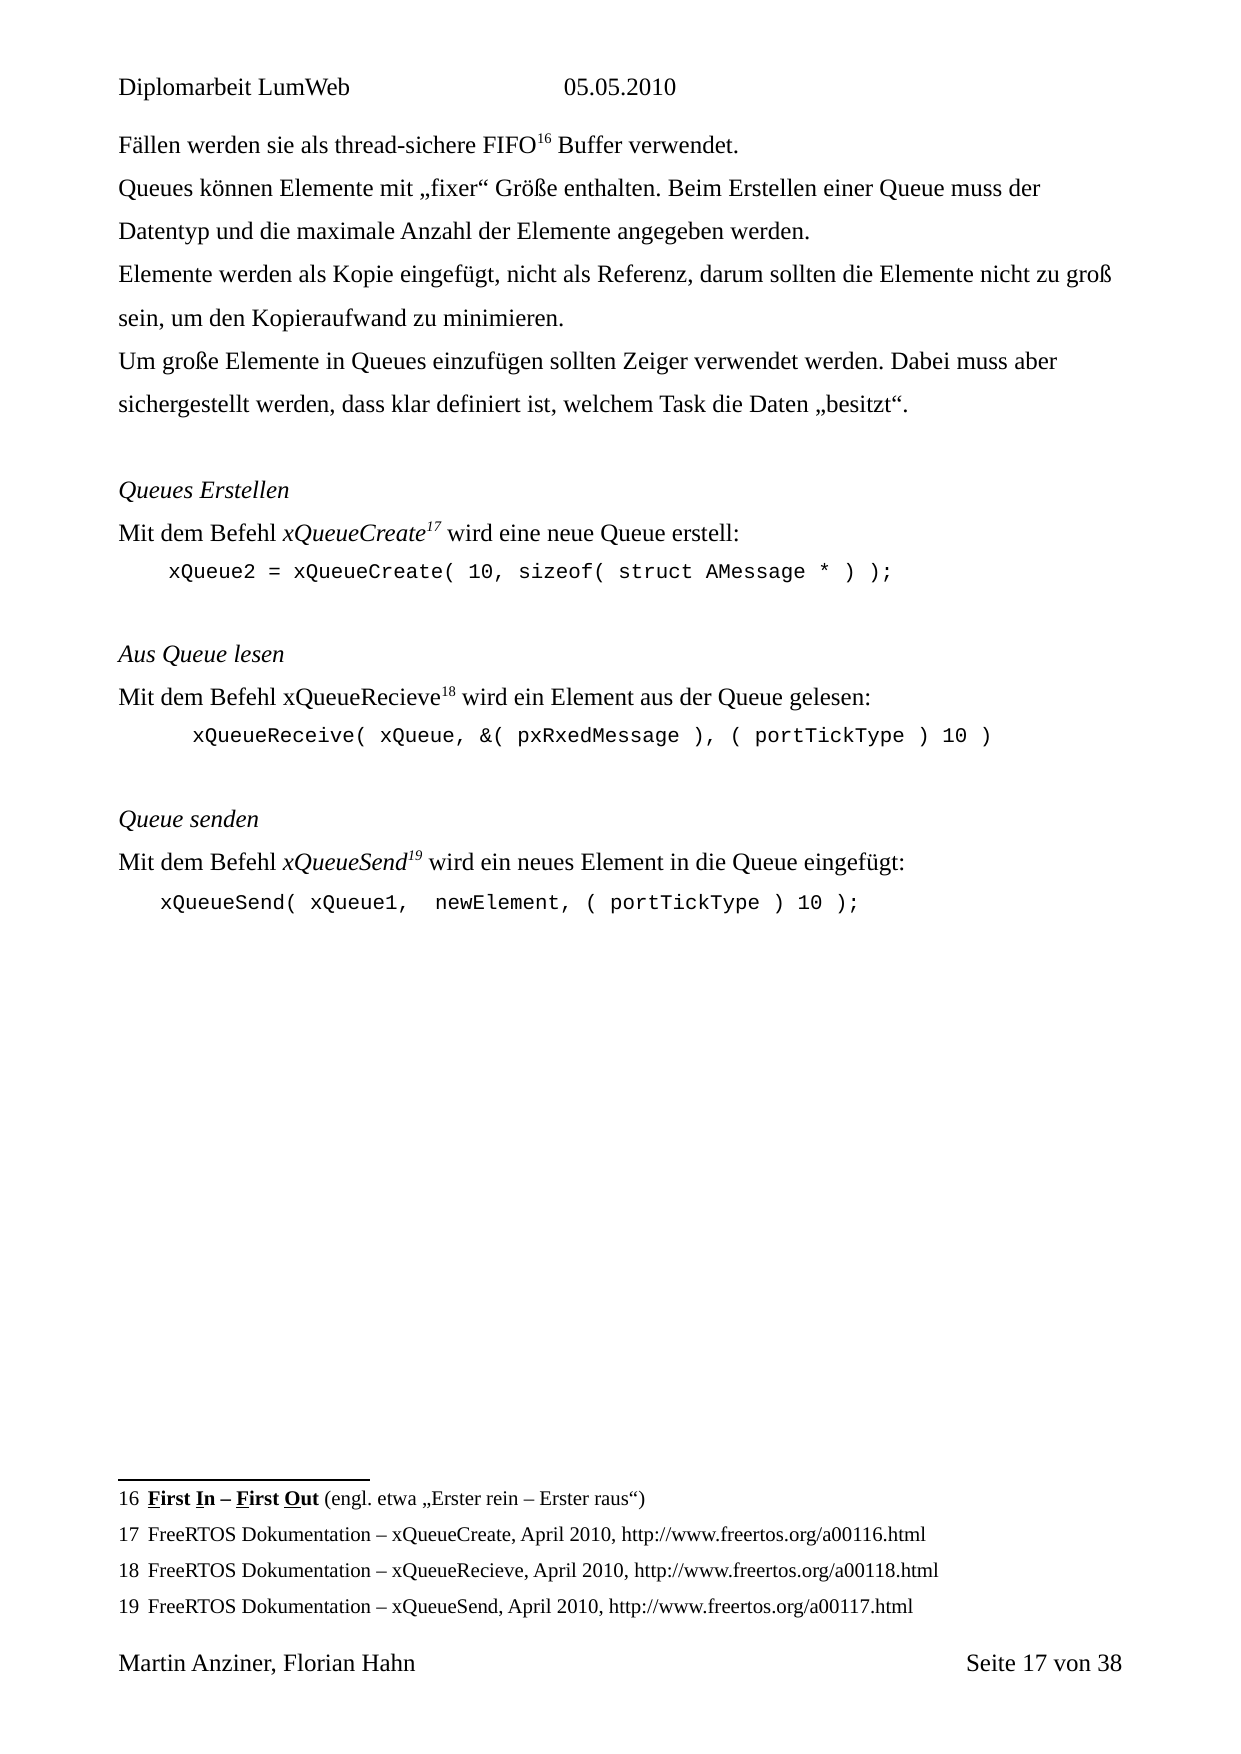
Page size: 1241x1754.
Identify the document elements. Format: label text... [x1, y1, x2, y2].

text Queues können Elemente mit „fixer“ Größe enthalten. Beim Erstellen einer Queue muss der Datentyp und die maximale Anzahl der Elemente angegeben werden. [118, 173, 1122, 245]
text Aus Queue lesen [118, 639, 1122, 668]
text Mit dem Befehl xQueueRecieve wird ein Element aus der Queue gelesen: [118, 682, 1122, 711]
text FreeRTOS Dokumentation – xQueueCreate, April 2010, http://www.freertos.org/a00116.html [118, 1522, 1122, 1546]
text FreeRTOS Dokumentation – xQueueSend, April 2010, http://www.freertos.org/a00117.html [118, 1594, 1122, 1618]
text Queues Erstellen [118, 475, 1122, 504]
text xQueueSend( xQueue1, newElement, ( portTickType ) 10 ); [118, 890, 1122, 916]
text Mit dem Befehl xQueueSend wird ein neues Element in die Queue eingefügt: [118, 847, 1122, 876]
text Um große Elemente in Queues einzufügen sollten Zeiger verwendet werden. Dabei muss aber sichergestellt werden, dass klar definiert ist, welchem Task die Daten „besitzt“. [118, 346, 1122, 418]
text Mit dem Befehl xQueueCreate wird eine neue Queue erstell: [118, 518, 1122, 547]
text Elemente werden als Kopie eingefügt, nicht als Referenz, darum sollten die Elemente nicht zu groß sein, um den Kopieraufwand zu minimieren. [118, 259, 1122, 331]
text FreeRTOS Dokumentation – xQueueRecieve, April 2010, http://www.freertos.org/a00118.html [118, 1558, 1122, 1582]
text First In – First Out (engl. etwa „Erster rein – Erster raus“) [118, 1486, 1122, 1510]
text Queue senden [118, 804, 1122, 833]
text Fällen werden sie als thread-sichere FIFO Buffer verwendet. [118, 130, 1122, 159]
text xQueueReceive( xQueue, &( pxRxedMessage ), ( portTickType ) 10 ) [118, 726, 1122, 749]
text xQueue2 = xQueueCreate( 10, sizeof( struct AMessage * ) ); [118, 561, 1122, 585]
